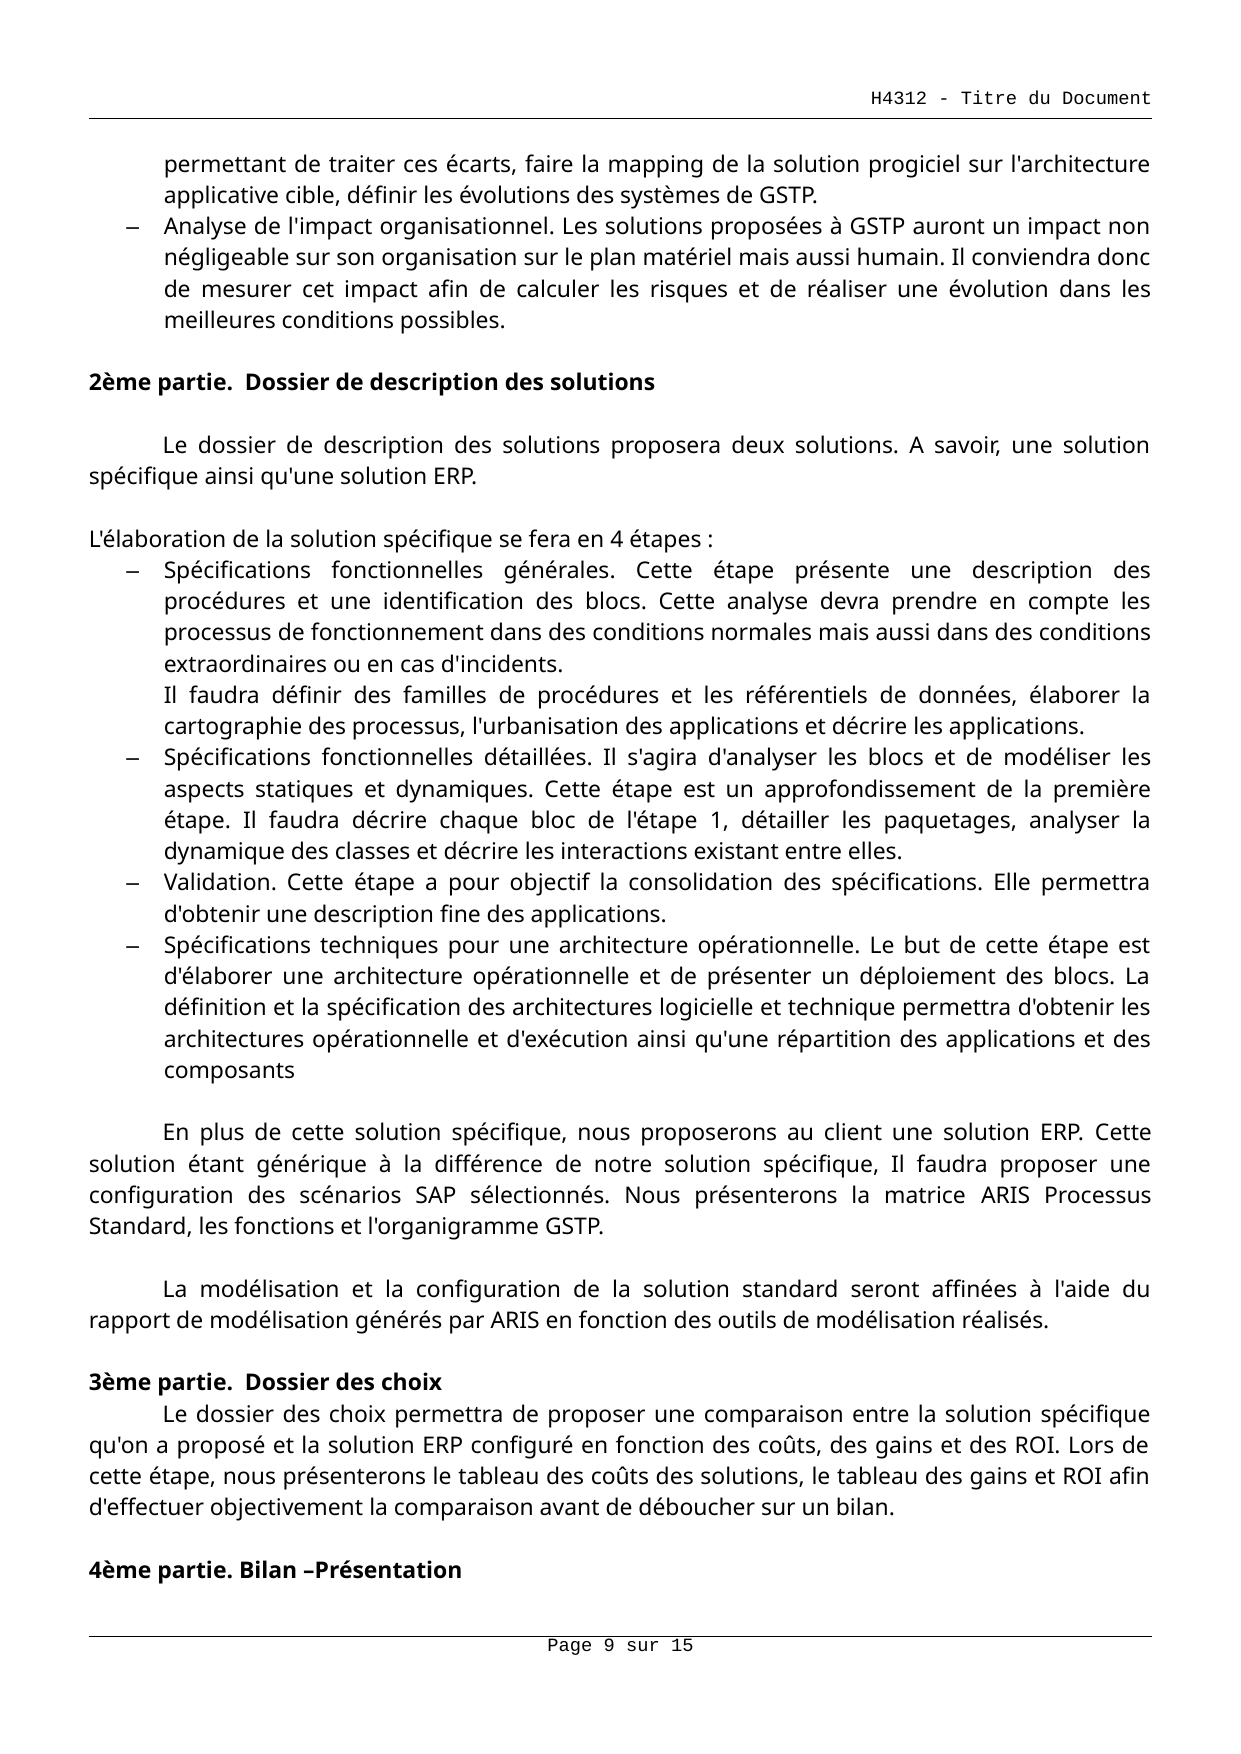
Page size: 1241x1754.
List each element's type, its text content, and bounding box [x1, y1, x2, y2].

list Spécifications fonctionnelles détaillées. Il s'agira d'analyser les blocs et de modéliser les aspects statiques et dynamiques. Cette étape est un approfondissement de la première étape. Il faudra décrire chaque bloc de l'étape 1, détailler les paquetages, analyser la dynamique des classes et décrire les interactions existant entre elles. [126, 741, 1152, 866]
list permettant de traiter ces écarts, faire la mapping de la solution progiciel sur l'architecture applicative cible, définir les évolutions des systèmes de GSTP. [126, 147, 1152, 210]
list Spécifications techniques pour une architecture opérationnelle. Le but de cette étape est d'élaborer une architecture opérationnelle et de présenter un déploiement des blocs. La définition et la spécification des architectures logicielle et technique permettra d'obtenir les architectures opérationnelle et d'exécution ainsi qu'une répartition des applications et des composants [126, 929, 1152, 1085]
list Validation. Cette étape a pour objectif la consolidation des spécifications. Elle permettra d'obtenir une description fine des applications. [126, 866, 1152, 929]
list Analyse de l'impact organisationnel. Les solutions proposées à GSTP auront un impact non négligeable sur son organisation sur le plan matériel mais aussi humain. Il conviendra donc de mesurer cet impact afin de calculer les risques et de réaliser une évolution dans les meilleures conditions possibles. [126, 210, 1152, 335]
text 4ème partie. Bilan –Présentation [88, 1554, 1152, 1585]
text La modélisation et la configuration de la solution standard seront affinées à l'aide du rapport de modélisation générés par ARIS en fonction des outils de modélisation réalisés. [88, 1272, 1152, 1335]
text L'élaboration de la solution spécifique se fera en 4 étapes : [88, 522, 1152, 554]
text 2ème partie. Dossier de description des solutions [88, 366, 1152, 397]
text 3ème partie. Dossier des choix [88, 1366, 1152, 1397]
list Il faudra définir des familles de procédures et les référentiels de données, élaborer la cartographie des processus, l'urbanisation des applications et décrire les applications. [126, 679, 1152, 741]
text Le dossier de description des solutions proposera deux solutions. A savoir, une solution spécifique ainsi qu'une solution ERP. [88, 429, 1152, 491]
list Spécifications fonctionnelles générales. Cette étape présente une description des procédures et une identification des blocs. Cette analyse devra prendre en compte les processus de fonctionnement dans des conditions normales mais aussi dans des conditions extraordinaires ou en cas d'incidents. [126, 554, 1152, 679]
text Le dossier des choix permettra de proposer une comparaison entre la solution spécifique qu'on a proposé et la solution ERP configuré en fonction des coûts, des gains et des ROI. Lors de cette étape, nous présenterons le tableau des coûts des solutions, le tableau des gains et ROI afin d'effectuer objectivement la comparaison avant de déboucher sur un bilan. [88, 1397, 1152, 1522]
text En plus de cette solution spécifique, nous proposerons au client une solution ERP. Cette solution étant générique à la différence de notre solution spécifique, Il faudra proposer une configuration des scénarios SAP sélectionnés. Nous présenterons la matrice ARIS Processus Standard, les fonctions et l'organigramme GSTP. [88, 1116, 1152, 1241]
